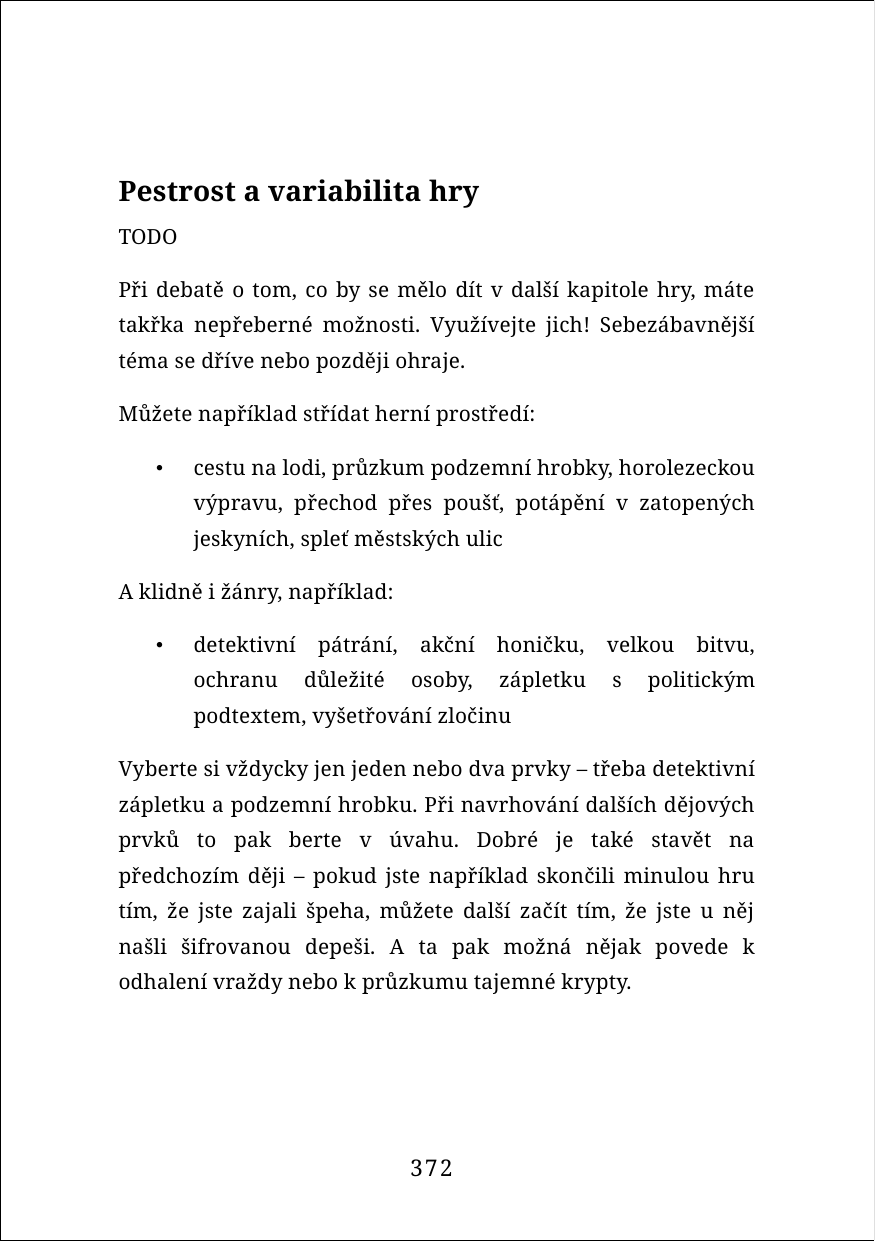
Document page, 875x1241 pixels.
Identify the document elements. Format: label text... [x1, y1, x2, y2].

text A klidně i žánry, například: [118, 577, 756, 605]
text TODO [118, 222, 756, 250]
text Můžete například střídat herní prostředí: [118, 399, 756, 428]
text Vyberte si vždycky jen jeden nebo dva prvky – třeba detektivní zápletku a podzemní hrobku. Při navrhování dalších dějových prvků to pak berte v úvahu. Dobré je také stavět na předchozím ději – pokud jste například skončili minulou hru tím, že jste zajali špeha, můžete další začít tím, že jste u něj našli šifrovanou depeši. A ta pak možná nějak povede k odhalení vraždy nebo k průzkumu tajemné krypty. [118, 754, 756, 996]
list detektivní pátrání, akční honičku, velkou bitvu, ochranu důležité osoby, zápletku s politickým podtextem, vyšetřování zločinu [156, 630, 756, 729]
text Při debatě o tom, co by se mělo dít v další kapitole hry, máte takřka nepřeberné možnosti. Využívejte jich! Sebezábavnější téma se dříve nebo později ohraje. [118, 275, 756, 374]
subtitle Pestrost a variabilita hry [118, 172, 756, 210]
list cestu na lodi, průzkum podzemní hrobky, horolezeckou výpravu, přechod přes poušť, potápění v zatopených jeskyních, spleť městských ulic [156, 453, 756, 552]
